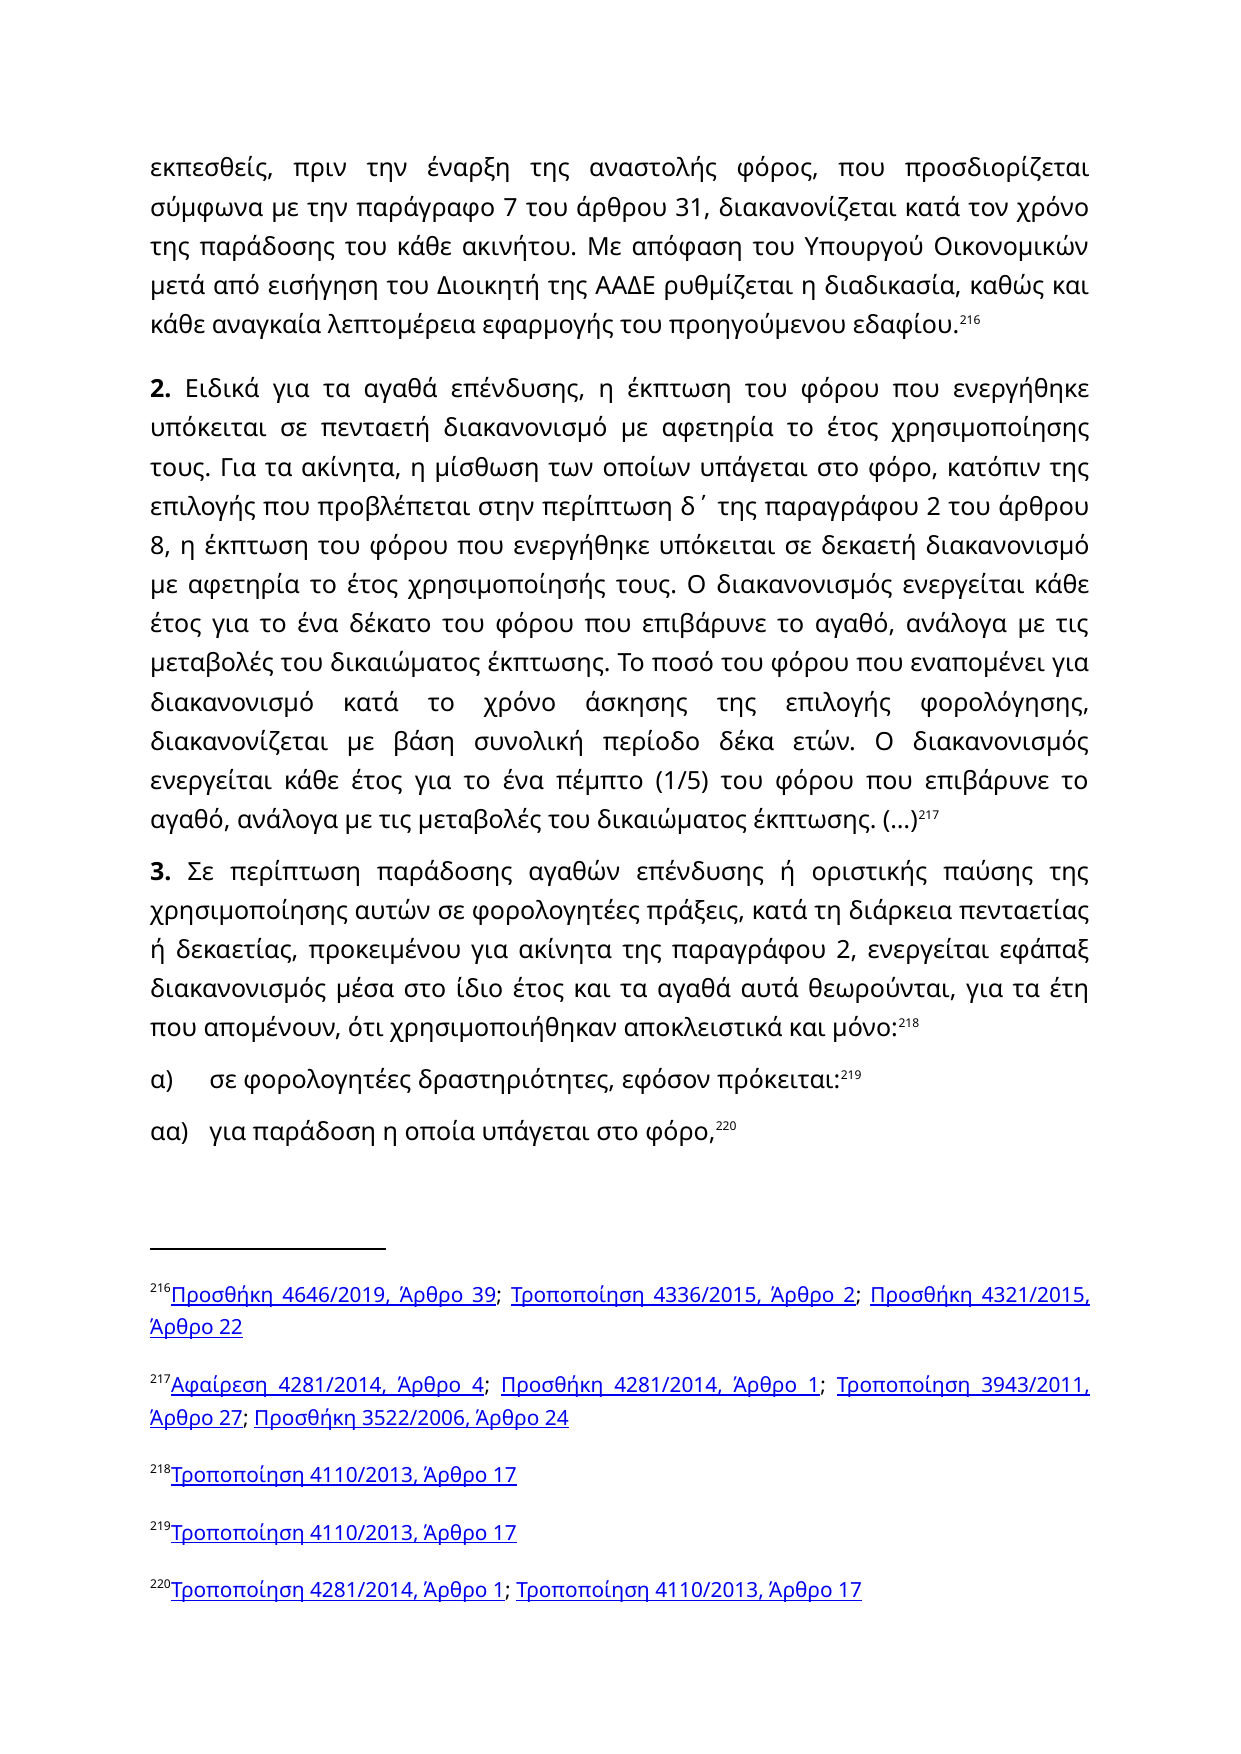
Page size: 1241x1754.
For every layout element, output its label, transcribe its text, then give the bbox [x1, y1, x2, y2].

text Τροποποίηση 4281/2014, Άρθρο 1; Τροποποίηση 4110/2013, Άρθρο 17 [150, 1576, 1090, 1604]
text Προσθήκη 4646/2019, Άρθρο 39; Τροποποίηση 4336/2015, Άρθρο 2; Προσθήκη 4321/2015, Άρθρο 22 [150, 1280, 1090, 1341]
text εκπεσθείς, πριν την έναρξη της αναστολής φόρος, που προσδιορίζεται σύμφωνα με την παράγραφο 7 του άρθρου 31, διακανονίζεται κατά τον χρόνο της παράδοσης του κάθε ακινήτου. Με απόφαση του Υπουργού Οικονομικών μετά από εισήγηση του Διοικητή της ΑΑΔΕ ρυθμίζεται η διαδικασία, καθώς και κάθε αναγκαία λεπτομέρεια εφαρμογής του προηγούμενου εδαφίου. [150, 150, 1090, 341]
list α) σε φορολογητέες δραστηριότητες, εφόσον πρόκειται: [150, 1062, 1090, 1096]
list αα) για παράδοση η οποία υπάγεται στο φόρο, [150, 1113, 1090, 1147]
text Αφαίρεση 4281/2014, Άρθρο 4; Προσθήκη 4281/2014, Άρθρο 1; Τροποποίηση 3943/2011, Άρθρο 27; Προσθήκη 3522/2006, Άρθρο 24 [150, 1370, 1090, 1431]
text Τροποποίηση 4110/2013, Άρθρο 17 [150, 1460, 1090, 1489]
text 2. Ειδικά για τα αγαθά επένδυσης, η έκπτωση του φόρου που ενεργήθηκε υπόκειται σε πενταετή διακανονισμό με αφετηρία το έτος χρησιμοποίησης τους. Για τα ακίνητα, η μίσθωση των οποίων υπάγεται στο φόρο, κατόπιν της επιλογής που προβλέπεται στην περίπτωση δ΄ της παραγράφου 2 του άρθρου 8, η έκπτωση του φόρου που ενεργήθηκε υπόκειται σε δεκαετή διακανονισμό με αφετηρία το έτος χρησιμοποίησής τους. Ο διακανονισμός ενεργείται κάθε έτος για το ένα δέκατο του φόρου που επιβάρυνε το αγαθό, ανάλογα με τις μεταβολές του δικαιώματος έκπτωσης. Το ποσό του φόρου που εναπομένει για διακανονισμό κατά το χρόνο άσκησης της επιλογής φορολόγησης, διακανονίζεται με βάση συνολική περίοδο δέκα ετών. Ο διακανονισμός ενεργείται κάθε έτος για το ένα πέμπτο (1/5) του φόρου που επιβάρυνε το αγαθό, ανάλογα με τις μεταβολές του δικαιώματος έκπτωσης. (…) [150, 371, 1090, 836]
text Τροποποίηση 4110/2013, Άρθρο 17 [150, 1518, 1090, 1546]
text 3. Σε περίπτωση παράδοσης αγαθών επένδυσης ή οριστικής παύσης της χρησιμοποίησης αυτών σε φορολογητέες πράξεις, κατά τη διάρκεια πενταετίας ή δεκαετίας, προκειμένου για ακίνητα της παραγράφου 2, ενεργείται εφάπαξ διακανονισμός μέσα στο ίδιο έτος και τα αγαθά αυτά θεωρούνται, για τα έτη που απομένουν, ότι χρησιμοποιήθηκαν αποκλειστικά και μόνο: [150, 853, 1090, 1044]
